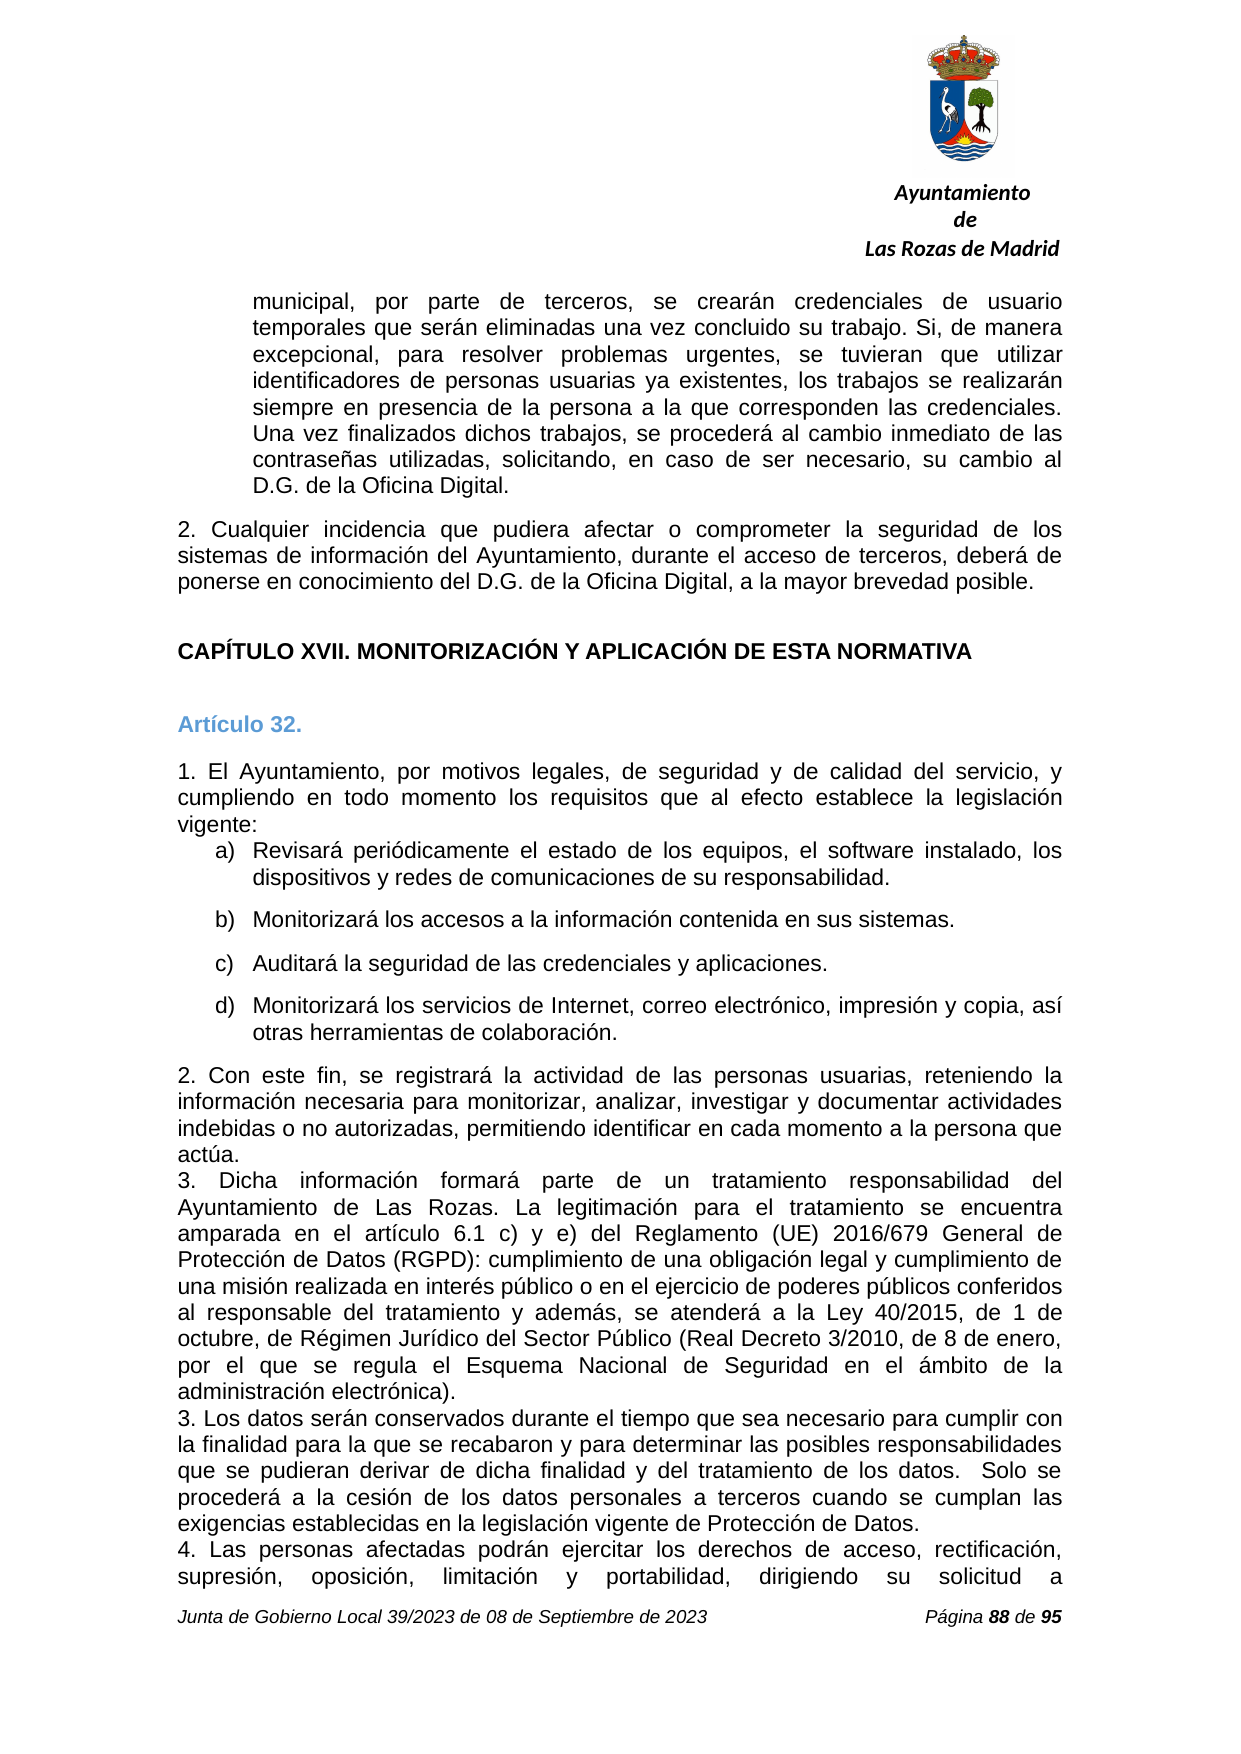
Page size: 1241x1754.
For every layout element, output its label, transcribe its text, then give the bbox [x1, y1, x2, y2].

subtitle Artículo 32. [177, 711, 1063, 737]
list Monitorizará los accesos a la información contenida en sus sistemas. [215, 906, 1063, 933]
list Monitorizará los servicios de Internet, correo electrónico, impresión y copia, así otras herramientas de colaboración. [215, 992, 1063, 1045]
text 2. Cualquier incidencia que pudiera afectar o comprometer la seguridad de los sistemas de información del Ayuntamiento, durante el acceso de terceros, deberá de ponerse en conocimiento del D.G. de la Oficina Digital, a la mayor brevedad posible. [177, 516, 1063, 594]
text 1. El Ayuntamiento, por motivos legales, de seguridad y de calidad del servicio, y cumpliendo en todo momento los requisitos que al efecto establece la legislación vigente: [177, 758, 1063, 837]
list municipal, por parte de terceros, se crearán credenciales de usuario temporales que serán eliminadas una vez concluido su trabajo. Si, de manera excepcional, para resolver problemas urgentes, se tuvieran que utilizar identificadores de personas usuarias ya existentes, los trabajos se realizarán siempre en presencia de la persona a la que corresponden las credenciales. Una vez finalizados dichos trabajos, se procederá al cambio inmediato de las contraseñas utilizadas, solicitando, en caso de ser necesario, su cambio al D.G. de la Oficina Digital. [215, 288, 1063, 499]
text 4. Las personas afectadas podrán ejercitar los derechos de acceso, rectificación, supresión, oposición, limitación y portabilidad, dirigiendo su solicitud a [177, 1536, 1063, 1589]
text 3. Los datos serán conservados durante el tiempo que sea necesario para cumplir con la finalidad para la que se recabaron y para determinar las posibles responsabilidades que se pudieran derivar de dicha finalidad y del tratamiento de los datos. Solo se procederá a la cesión de los datos personales a terceros cuando se cumplan las exigencias establecidas en la legislación vigente de Protección de Datos. [177, 1404, 1063, 1536]
text 3. Dicha información formará parte de un tratamiento responsabilidad del Ayuntamiento de Las Rozas. La legitimación para el tratamiento se encuentra amparada en el artículo 6.1 c) y e) del Reglamento (UE) 2016/679 General de Protección de Datos (RGPD): cumplimiento de una obligación legal y cumplimiento de una misión realizada en interés público o en el ejercicio de poderes públicos conferidos al responsable del tratamiento y además, se atenderá a la Ley 40/2015, de 1 de octubre, de Régimen Jurídico del Sector Público (Real Decreto 3/2010, de 8 de enero, por el que se regula el Esquema Nacional de Seguridad en el ámbito de la administración electrónica). [177, 1167, 1063, 1404]
subtitle CAPÍTULO XVII. MONITORIZACIÓN Y APLICACIÓN DE ESTA NORMATIVA [177, 638, 1063, 664]
text 2. Con este fin, se registrará la actividad de las personas usuarias, reteniendo la información necesaria para monitorizar, analizar, investigar y documentar actividades indebidas o no autorizadas, permitiendo identificar en cada momento a la persona que actúa. [177, 1062, 1063, 1167]
list Revisará periódicamente el estado de los equipos, el software instalado, los dispositivos y redes de comunicaciones de su responsabilidad. [215, 837, 1063, 890]
list Auditará la seguridad de las credenciales y aplicaciones. [215, 949, 1063, 976]
